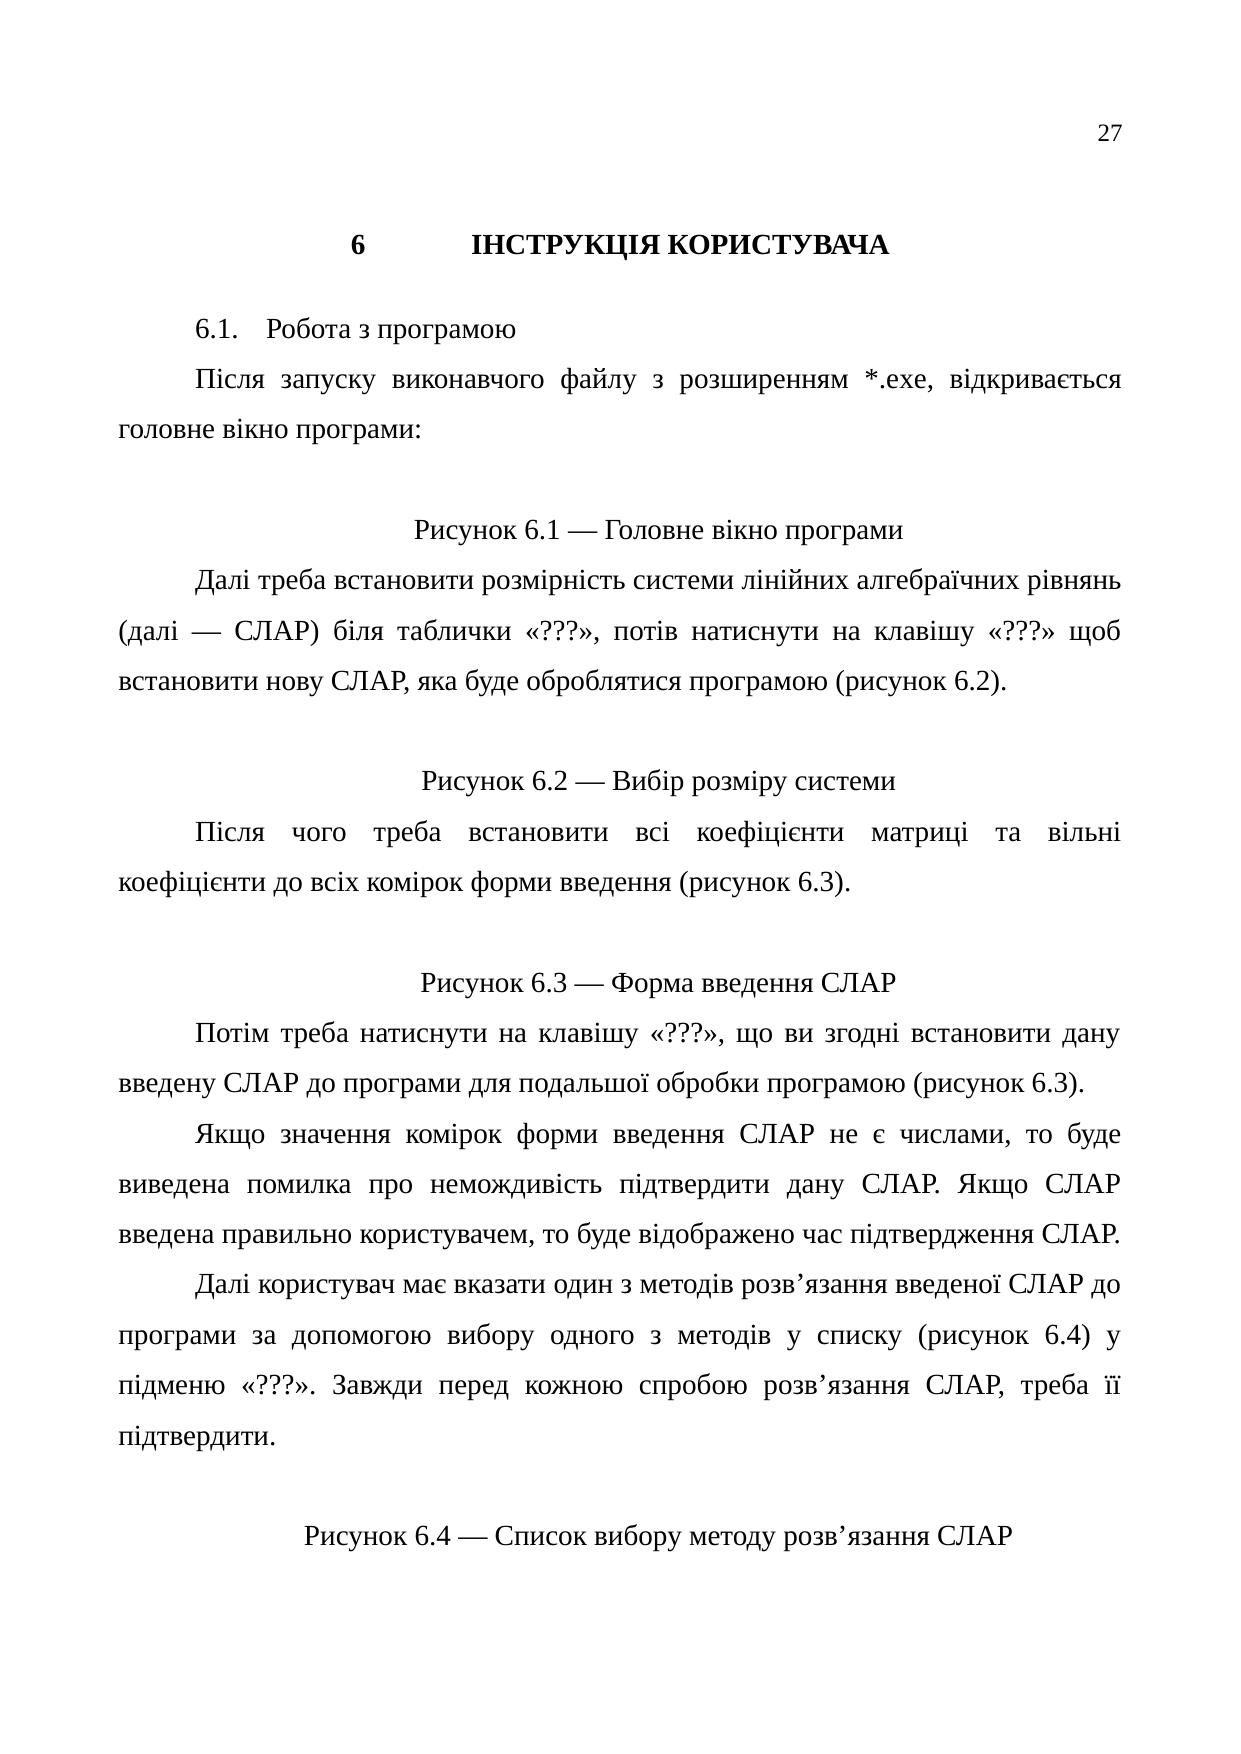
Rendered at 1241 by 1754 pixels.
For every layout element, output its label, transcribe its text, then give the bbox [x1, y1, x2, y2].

text Рисунок 6.1 — Головне вікно програми [118, 512, 1122, 546]
text Рисунок 6.2 — Вибір розміру системи [118, 763, 1122, 797]
text Далі користувач має вказати один з методів розв’язання введеної СЛАР до програми за допомогою вибору одного з методів у списку (рисунок 6.4) у підменю «???». Завжди перед кожною спробою розв’язання СЛАР, треба її підтвердити. [118, 1267, 1122, 1451]
text Потім треба натиснути на клавішу «???», що ви згодні встановити дану введену СЛАР до програми для подальшої обробки програмою (рисунок 6.3). [118, 1015, 1122, 1099]
text Рисунок 6.3 — Форма введення СЛАР [118, 965, 1122, 998]
text Після чого треба встановити всі коефіцієнти матриці та вільні коефіцієнти до всіх комірок форми введення (рисунок 6.3). [118, 814, 1122, 898]
subtitle ІНСТРУКЦІЯ КОРИСТУВАЧА [118, 227, 1122, 260]
text Рисунок 6.4 — Список вибору методу розв’язання СЛАР [118, 1518, 1122, 1552]
text 6.1. Робота з програмою [118, 311, 1122, 344]
text Після запуску виконавчого файлу з розширенням *.exe, відкривається головне вікно програми: [118, 361, 1122, 445]
text Якщо значення комірок форми введення СЛАР не є числами, то буде виведена помилка про немождивість підтвердити дану СЛАР. Якщо СЛАР введена правильно користувачем, то буде відображено час підтвердження СЛАР. [118, 1116, 1122, 1250]
text Далі треба встановити розмірність системи лінійних алгебраїчних рівнянь (далі — СЛАР) біля таблички «???», потів натиснути на клавішу «???» щоб встановити нову СЛАР, яка буде оброблятися програмою (рисунок 6.2). [118, 562, 1122, 696]
